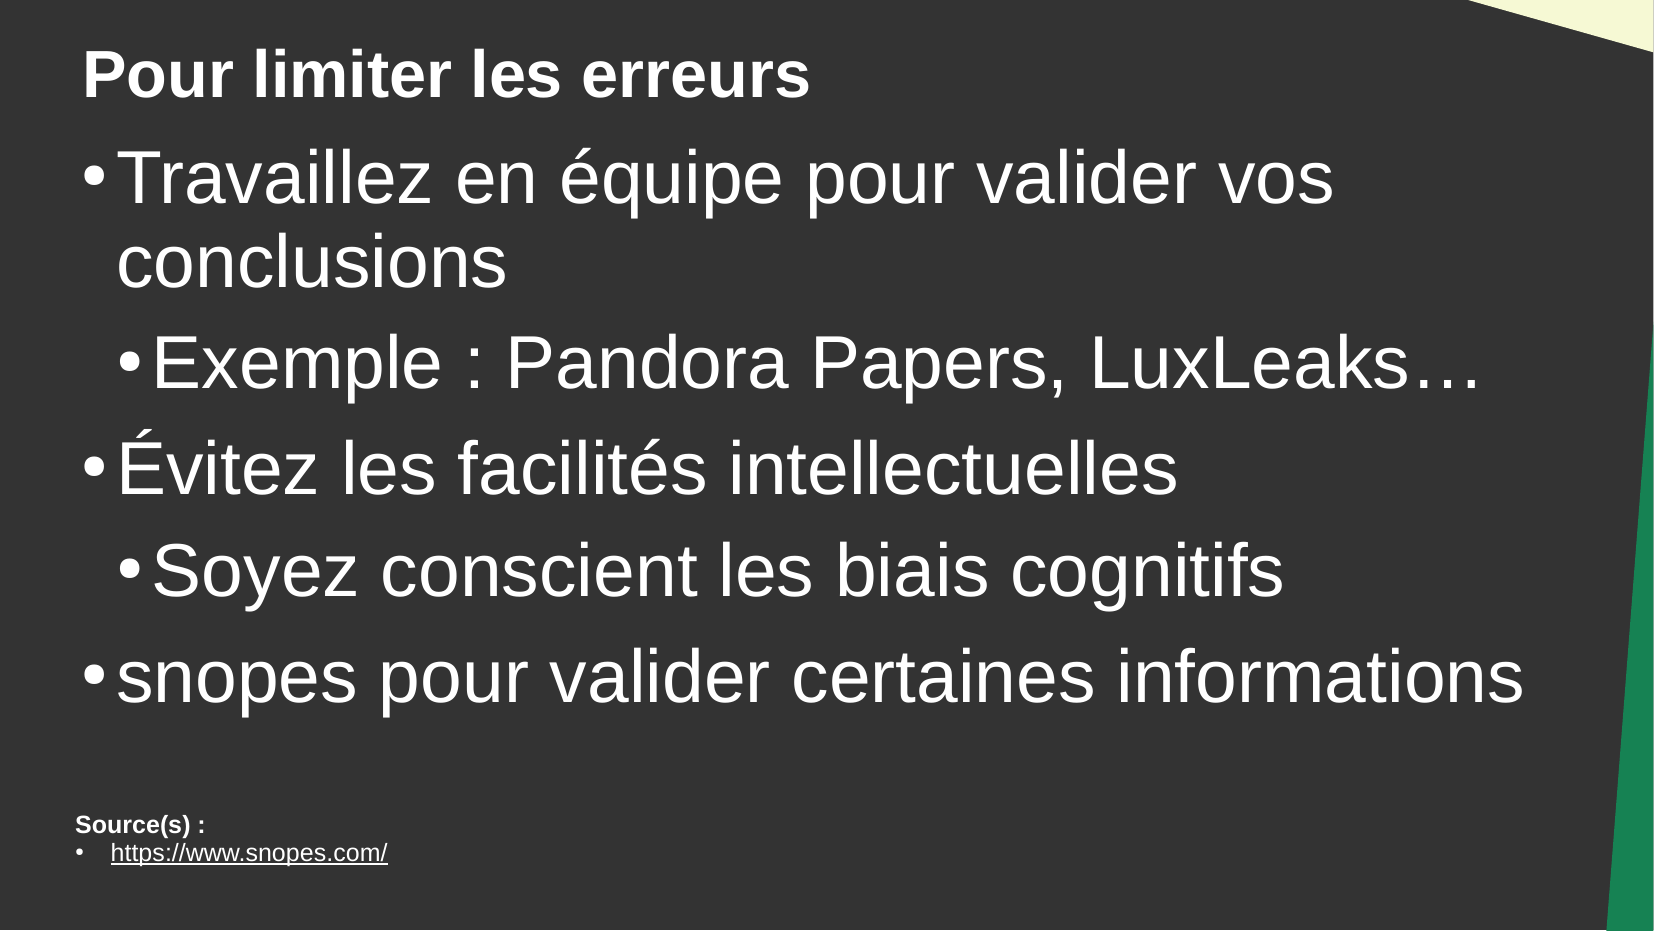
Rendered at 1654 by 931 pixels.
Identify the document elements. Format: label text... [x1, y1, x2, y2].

text_box [1468, 0, 1654, 53]
list Travaillez en équipe pour valider vos conclusions Exemple : Pandora Papers, LuxLeaks… Évitez les facilités intellectuelles Soyez conscient les biais cognitifs snopes pour valider certaines informations [80, 135, 1560, 762]
title Pour limiter les erreurs [82, 37, 1571, 122]
text_box [1606, 315, 1654, 931]
text_box Source(s) : https://www.snopes.com/ [60, 803, 1546, 931]
